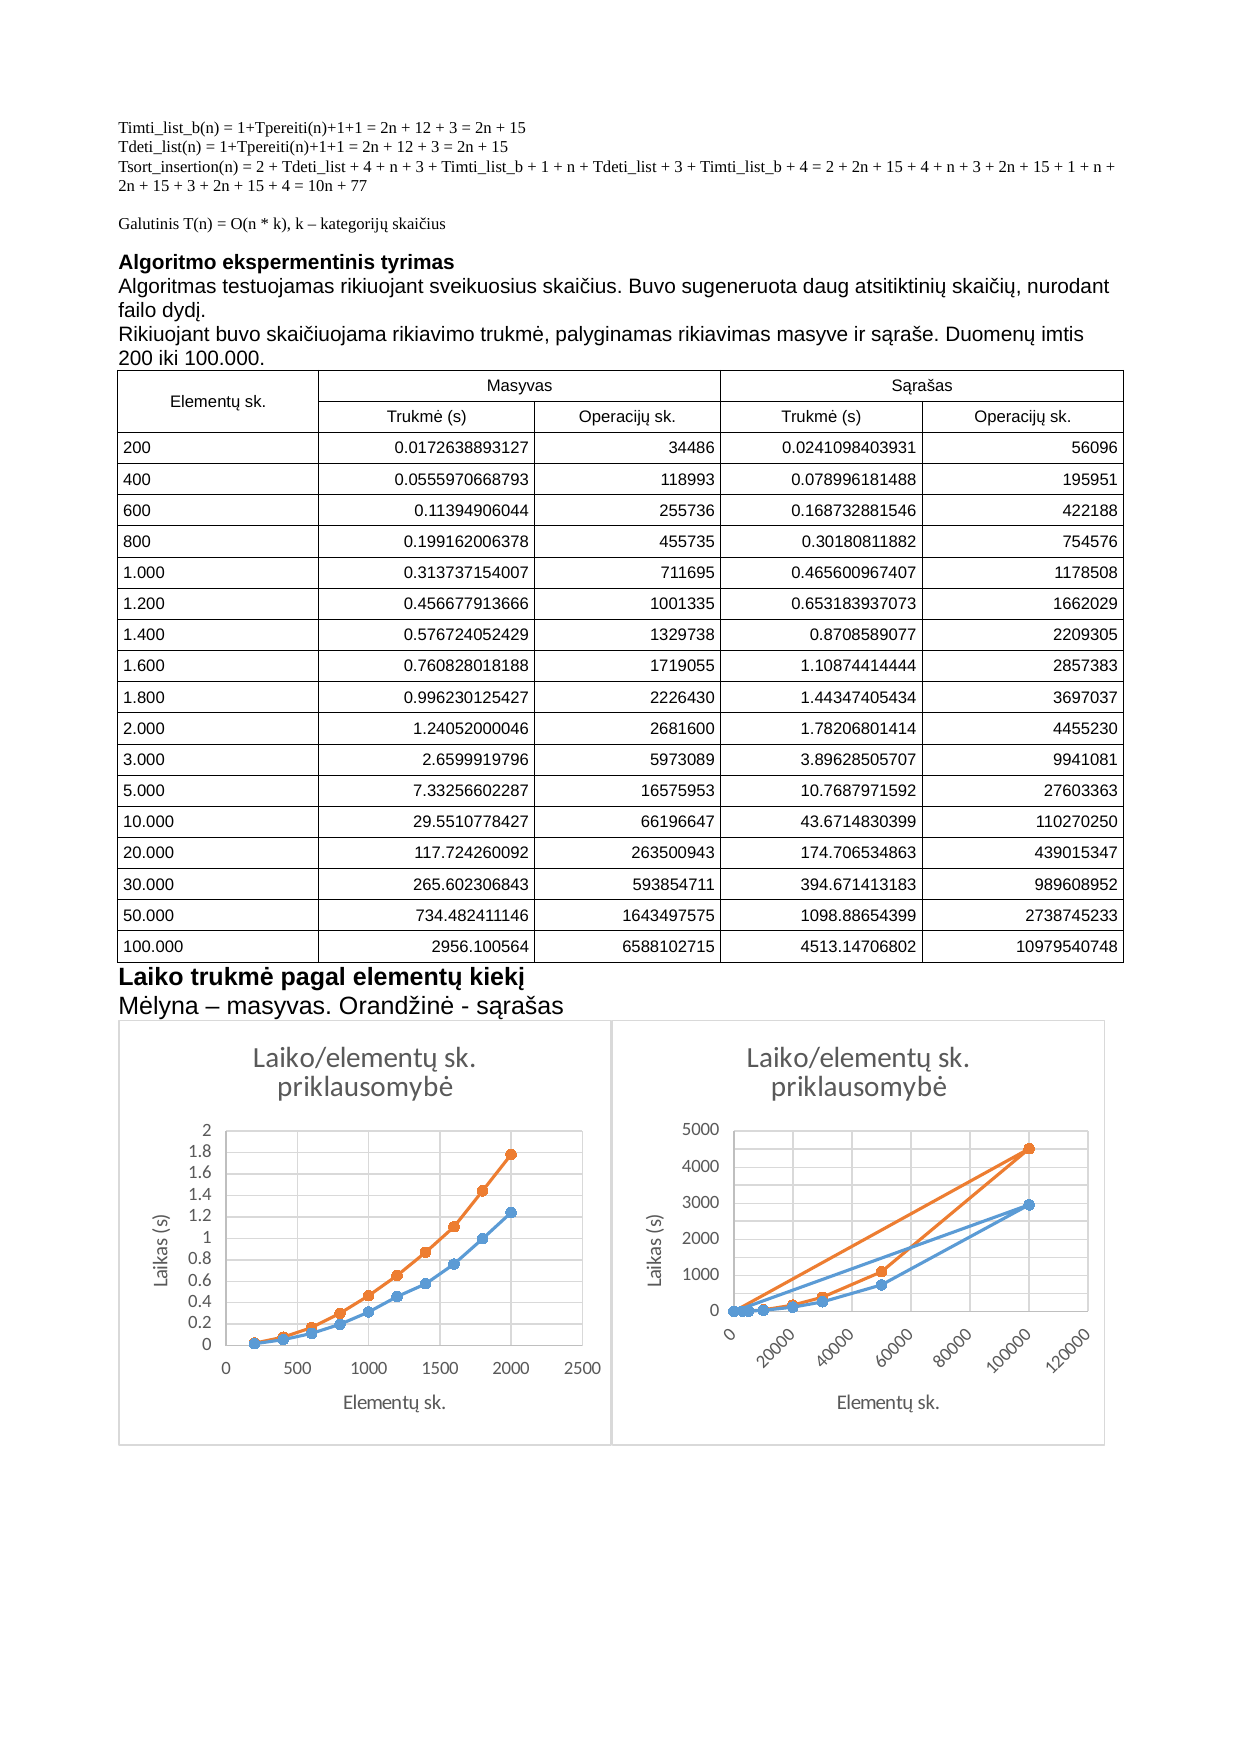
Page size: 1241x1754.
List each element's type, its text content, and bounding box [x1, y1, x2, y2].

table_cell 27603363 [923, 776, 1123, 806]
table_cell 0.576724052429 [319, 620, 534, 650]
table_cell 754576 [923, 526, 1123, 557]
table_header Elementų sk. [118, 371, 318, 432]
table_cell 43.6714830399 [721, 807, 922, 837]
table_cell 0.996230125427 [319, 682, 534, 712]
table_cell 1.44347405434 [721, 682, 922, 712]
table_cell 0.078996181488 [721, 464, 922, 494]
table_cell 1001335 [535, 589, 720, 619]
table_cell 174.706534863 [721, 838, 922, 868]
table_cell 1.200 [118, 589, 318, 619]
table_cell 394.671413183 [721, 869, 922, 899]
table_cell 3.000 [118, 745, 318, 774]
table_cell 0.465600967407 [721, 558, 922, 588]
table_cell 1178508 [923, 558, 1123, 588]
text Laiko trukmė pagal elementų kiekį [118, 963, 1122, 991]
table_cell 0.0172638893127 [319, 433, 534, 463]
table_cell 0.8708589077 [721, 620, 922, 650]
table_cell 455735 [535, 526, 720, 557]
table_cell 1.24052000046 [319, 713, 534, 743]
table_cell 1.800 [118, 682, 318, 712]
table_cell 4455230 [923, 713, 1123, 743]
table_cell 0.456677913666 [319, 589, 534, 619]
text Tdeti_list(n) = 1+Tpereiti(n)+1+1 = 2n + 12 + 3 = 2n + 15 [118, 137, 1122, 156]
table_cell 400 [118, 464, 318, 494]
table_cell 255736 [535, 495, 720, 525]
table_cell 0.11394906044 [319, 495, 534, 525]
table_cell 66196647 [535, 807, 720, 837]
table_cell 0.199162006378 [319, 526, 534, 557]
table_cell 263500943 [535, 838, 720, 868]
table_cell 0.30180811882 [721, 526, 922, 557]
table_cell 0.653183937073 [721, 589, 922, 619]
table_cell 2.000 [118, 713, 318, 743]
table_cell 1662029 [923, 589, 1123, 619]
table_cell 1643497575 [535, 900, 720, 930]
table_cell 2209305 [923, 620, 1123, 650]
text Galutinis T(n) = O(n * k), k – kategorijų skaičius [118, 214, 1122, 233]
table_cell 439015347 [923, 838, 1123, 868]
table_cell 56096 [923, 433, 1123, 463]
table_cell 2681600 [535, 713, 720, 743]
table_cell 195951 [923, 464, 1123, 494]
table_cell 1098.88654399 [721, 900, 922, 930]
table_header Sąrašas [721, 371, 1123, 401]
table_cell 422188 [923, 495, 1123, 525]
table_cell 711695 [535, 558, 720, 588]
table_cell 0.0555970668793 [319, 464, 534, 494]
table_cell 1.600 [118, 651, 318, 681]
table_cell 5973089 [535, 745, 720, 774]
table_cell 1.78206801414 [721, 713, 922, 743]
table_cell 6588102715 [535, 931, 720, 961]
table_cell 2857383 [923, 651, 1123, 681]
table_cell 0.760828018188 [319, 651, 534, 681]
table_cell Trukmė (s) [721, 402, 922, 432]
table_cell 1.400 [118, 620, 318, 650]
table_cell 34486 [535, 433, 720, 463]
text Mėlyna – masyvas. Orandžinė - sąrašas [118, 991, 1122, 1019]
table_cell Operacijų sk. [535, 402, 720, 432]
table_cell 4513.14706802 [721, 931, 922, 961]
table_cell 593854711 [535, 869, 720, 899]
table_cell 9941081 [923, 745, 1123, 774]
text Timti_list_b(n) = 1+Tpereiti(n)+1+1 = 2n + 12 + 3 = 2n + 15 [118, 118, 1122, 137]
table_cell 265.602306843 [319, 869, 534, 899]
table_cell 5.000 [118, 776, 318, 806]
table_cell 0.168732881546 [721, 495, 922, 525]
table_cell 30.000 [118, 869, 318, 899]
table_cell 2956.100564 [319, 931, 534, 961]
table_cell 10.000 [118, 807, 318, 837]
table_cell 29.5510778427 [319, 807, 534, 837]
text Algoritmas testuojamas rikiuojant sveikuosius skaičius. Buvo sugeneruota daug atsitiktinių skaičių, nurodant failo dydį. Rikiuojant buvo skaičiuojama rikiavimo trukmė, palyginamas rikiavimas masyve ir sąraše. Duomenų imtis 200 iki 100.000. [118, 274, 1122, 370]
table_cell 118993 [535, 464, 720, 494]
table_cell 734.482411146 [319, 900, 534, 930]
table_cell 600 [118, 495, 318, 525]
table_cell 200 [118, 433, 318, 463]
table_cell 0.0241098403931 [721, 433, 922, 463]
table_cell 10979540748 [923, 931, 1123, 961]
table_cell 117.724260092 [319, 838, 534, 868]
table_cell 1719055 [535, 651, 720, 681]
table_cell 1329738 [535, 620, 720, 650]
text Algoritmo ekspermentinis tyrimas [118, 250, 1122, 274]
table_cell 2.6599919796 [319, 745, 534, 774]
table_cell Operacijų sk. [923, 402, 1123, 432]
table_cell 800 [118, 526, 318, 557]
table_cell 0.313737154007 [319, 558, 534, 588]
table_cell 50.000 [118, 900, 318, 930]
table_cell 2226430 [535, 682, 720, 712]
table_cell 3697037 [923, 682, 1123, 712]
table_cell 16575953 [535, 776, 720, 806]
table_cell 10.7687971592 [721, 776, 922, 806]
table_cell Trukmė (s) [319, 402, 534, 432]
text Tsort_insertion(n) = 2 + Tdeti_list + 4 + n + 3 + Timti_list_b + 1 + n + Tdeti_list + 3 + Timti_list_b + 4 = 2 + 2n + 15 + 4 + n + 3 + 2n + 15 + 1 + n + 2n + 15 + 3 + 2n + 15 + 4 = 10n + 77 [118, 156, 1122, 195]
table_cell 1.10874414444 [721, 651, 922, 681]
table_cell 100.000 [118, 931, 318, 961]
table_cell 7.33256602287 [319, 776, 534, 806]
table_cell 20.000 [118, 838, 318, 868]
table_cell 3.89628505707 [721, 745, 922, 774]
table_cell 2738745233 [923, 900, 1123, 930]
table_cell 110270250 [923, 807, 1123, 837]
table_cell 1.000 [118, 558, 318, 588]
table_header Masyvas [319, 371, 720, 401]
table_cell 989608952 [923, 869, 1123, 899]
